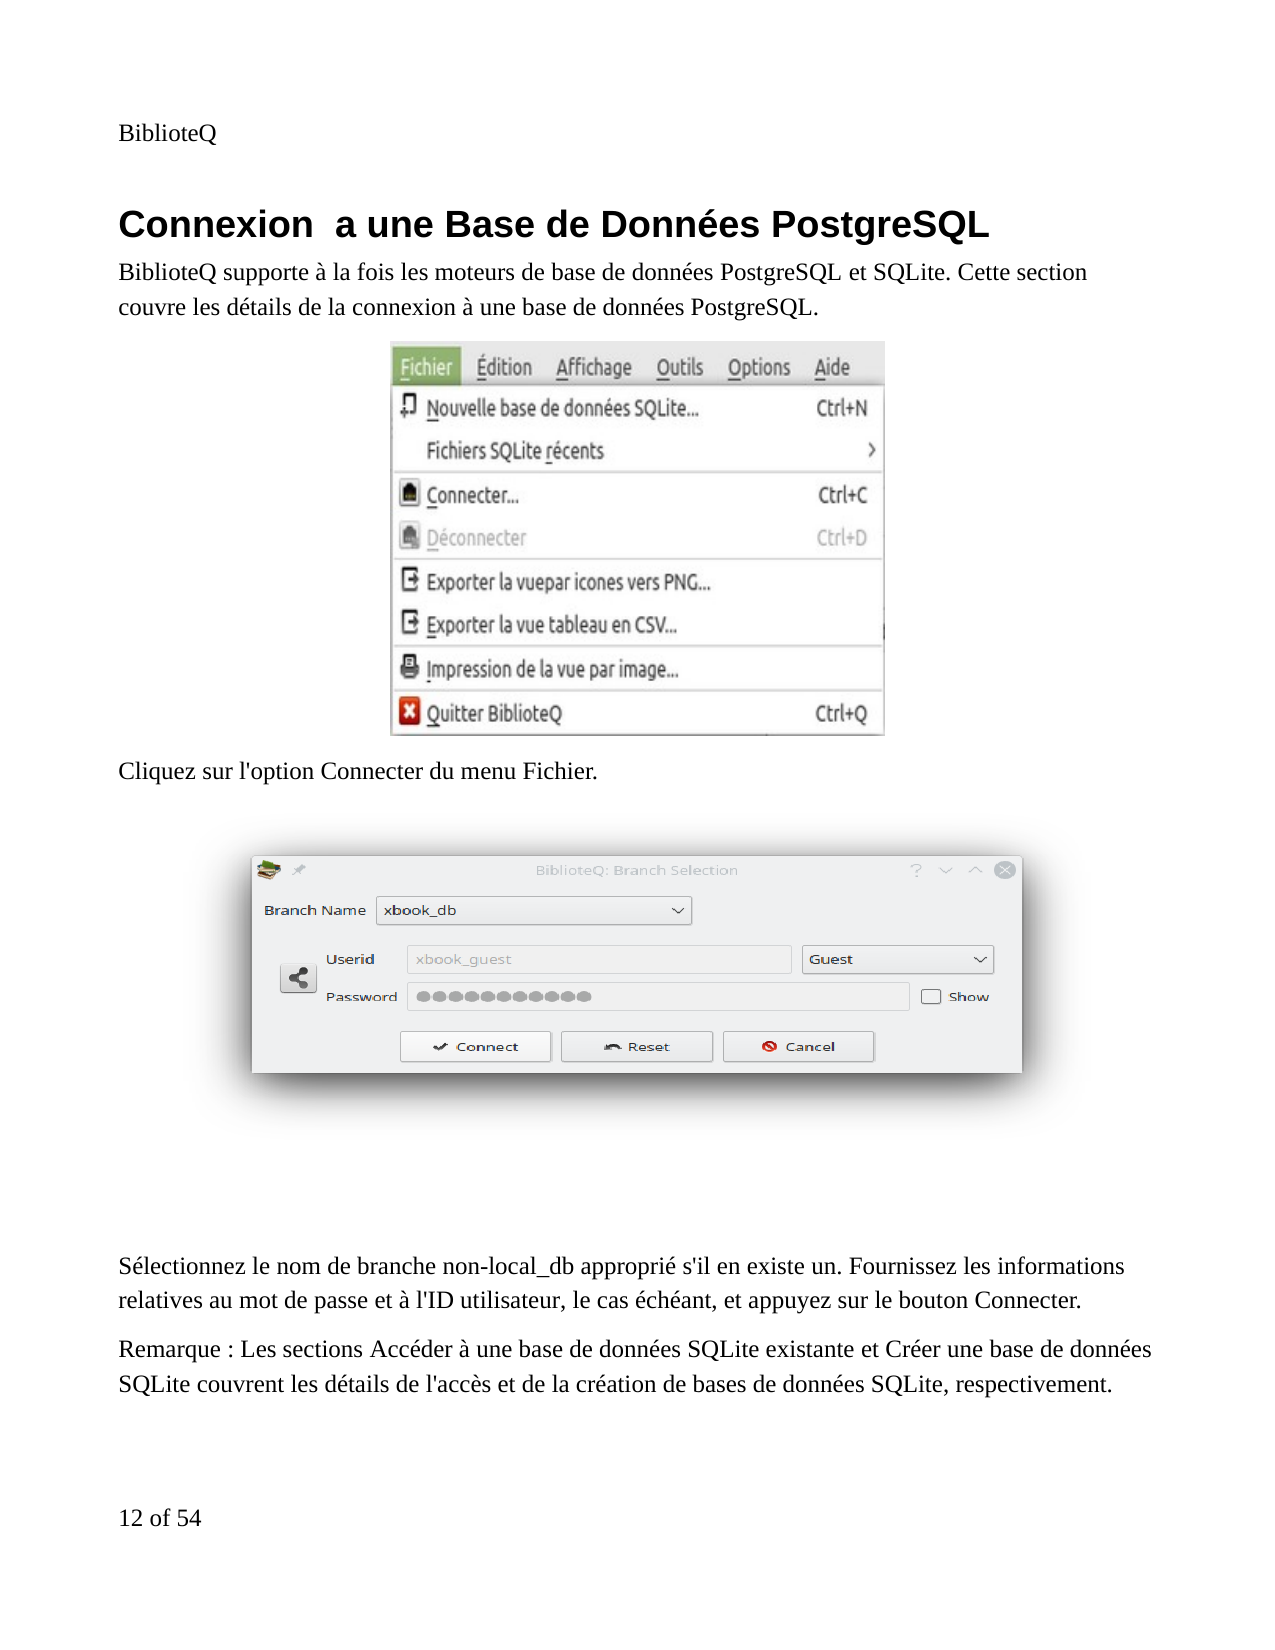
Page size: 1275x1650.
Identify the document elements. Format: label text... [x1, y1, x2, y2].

text Cliquez sur l'option Connecter du menu Fichier. [118, 756, 1157, 785]
picture [390, 341, 885, 736]
picture [172, 805, 1103, 1148]
text Remarque : Les sections Accéder à une base de données SQLite existante et Créer une base de données SQLite couvrent les détails de l'accès et de la création de bases de données SQLite, respectivement. [118, 1334, 1157, 1398]
subtitle Connexion a une Base de Données PostgreSQL [118, 201, 1157, 245]
text Sélectionnez le nom de branche non-local_db approprié s'il en existe un. Fournissez les informations relatives au mot de passe et à l'ID utilisateur, le cas échéant, et appuyez sur le bouton Connecter. [118, 1251, 1157, 1314]
text BiblioteQ supporte à la fois les moteurs de base de données PostgreSQL et SQLite. Cette section couvre les détails de la connexion à une base de données PostgreSQL. [118, 257, 1157, 321]
